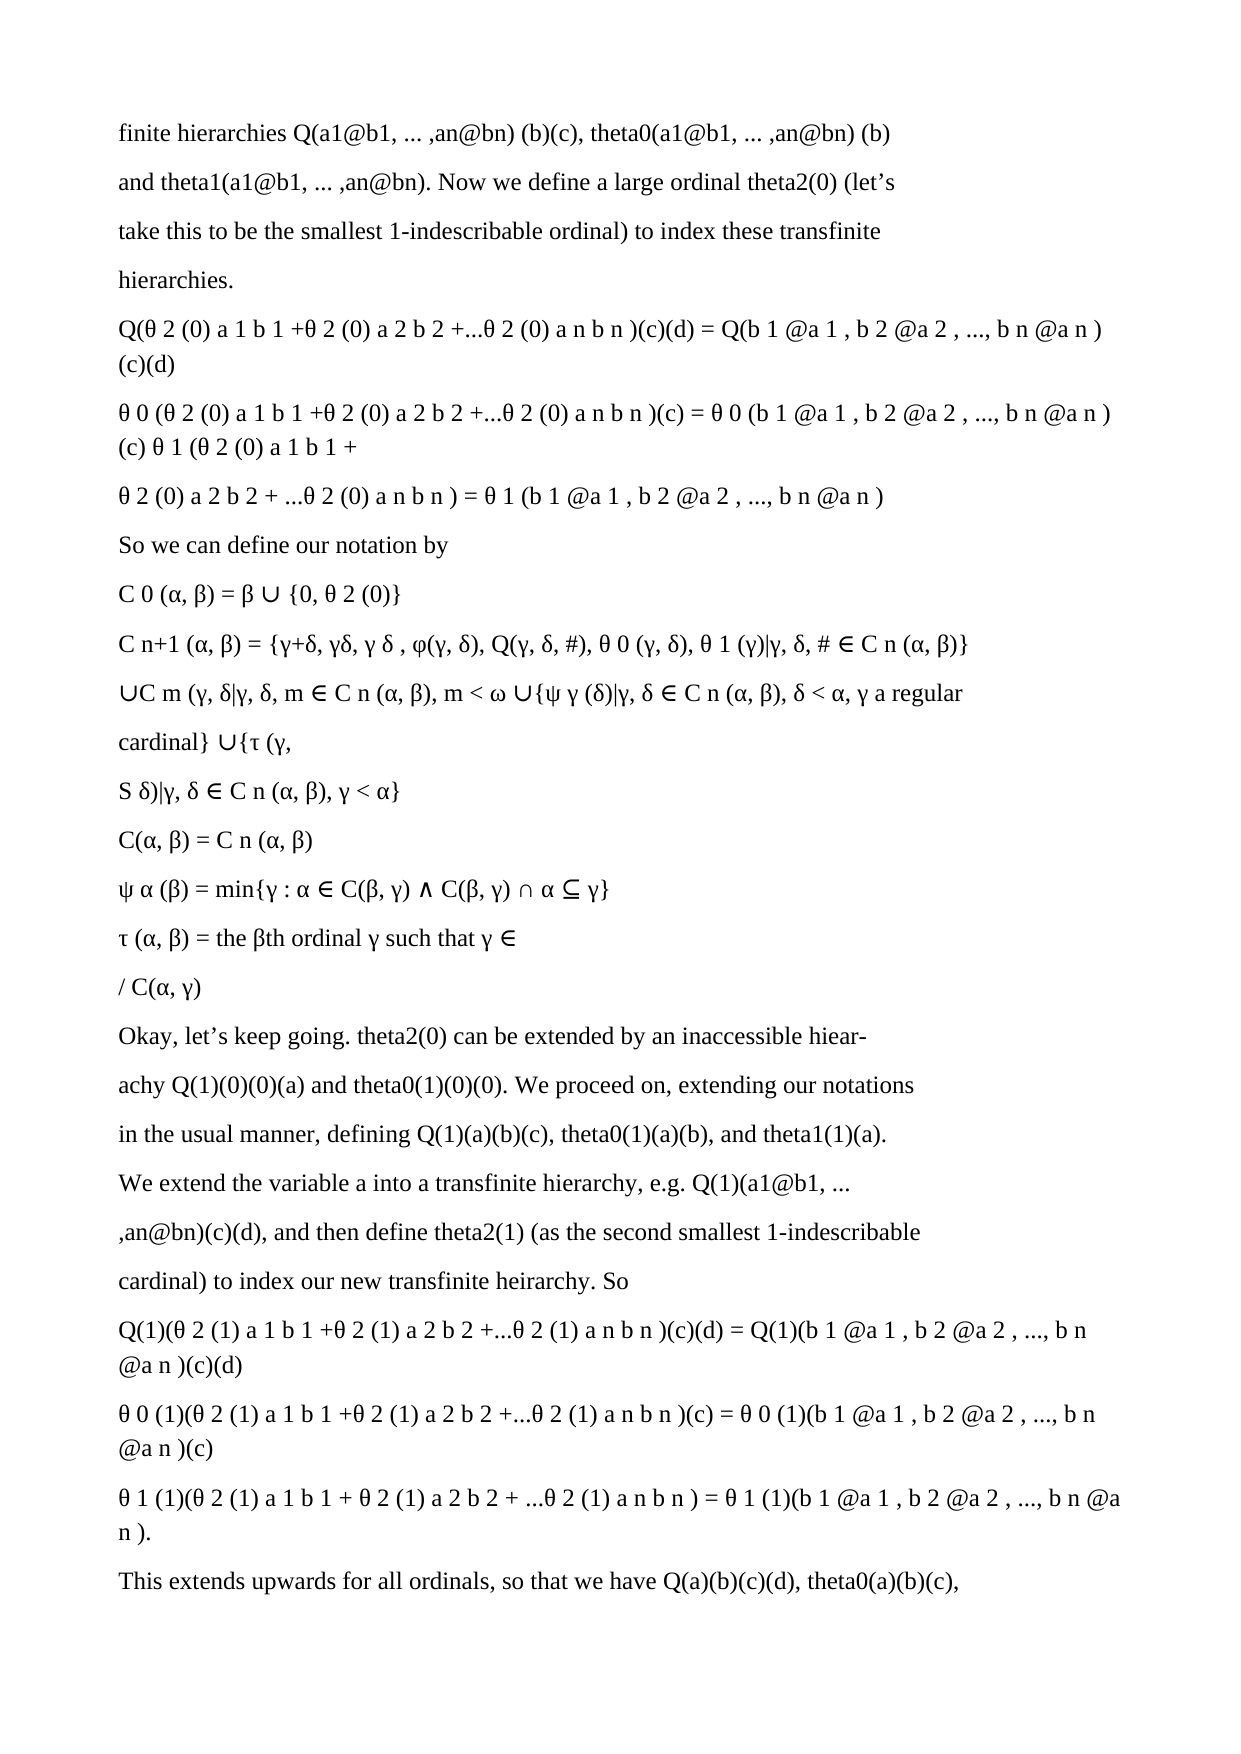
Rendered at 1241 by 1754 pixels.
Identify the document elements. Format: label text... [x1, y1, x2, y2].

text cardinal) to index our new transfinite heirarchy. So [118, 1266, 1122, 1295]
text ∪C m (γ, δ|γ, δ, m ∈ C n (α, β), m < ω ∪{ψ γ (δ)|γ, δ ∈ C n (α, β), δ < α, γ a regular [118, 678, 1122, 706]
text C 0 (α, β) = β ∪ {0, θ 2 (0)} [118, 579, 1122, 608]
text and theta1(a1@b1, ... ,an@bn). Now we define a large ordinal theta2(0) (let’s [118, 167, 1122, 196]
text θ 1 (1)(θ 2 (1) a 1 b 1 + θ 2 (1) a 2 b 2 + ...θ 2 (1) a n b n ) = θ 1 (1)(b 1 @a 1 , b 2 @a 2 , ..., b n @a n ). [118, 1483, 1122, 1546]
text / C(α, γ) [118, 972, 1122, 1001]
text Q(1)(θ 2 (1) a 1 b 1 +θ 2 (1) a 2 b 2 +...θ 2 (1) a n b n )(c)(d) = Q(1)(b 1 @a 1 , b 2 @a 2 , ..., b n @a n )(c)(d) [118, 1316, 1122, 1379]
text hierarchies. [118, 265, 1122, 294]
text θ 0 (1)(θ 2 (1) a 1 b 1 +θ 2 (1) a 2 b 2 +...θ 2 (1) a n b n )(c) = θ 0 (1)(b 1 @a 1 , b 2 @a 2 , ..., b n @a n )(c) [118, 1399, 1122, 1462]
text cardinal} ∪{τ (γ, [118, 727, 1122, 756]
text θ 2 (0) a 2 b 2 + ...θ 2 (0) a n b n ) = θ 1 (b 1 @a 1 , b 2 @a 2 , ..., b n @a n ) [118, 481, 1122, 510]
text ,an@bn)(c)(d), and then define theta2(1) (as the second smallest 1-indescribable [118, 1217, 1122, 1246]
text Q(θ 2 (0) a 1 b 1 +θ 2 (0) a 2 b 2 +...θ 2 (0) a n b n )(c)(d) = Q(b 1 @a 1 , b 2 @a 2 , ..., b n @a n )(c)(d) [118, 314, 1122, 378]
text C n+1 (α, β) = {γ+δ, γδ, γ δ , φ(γ, δ), Q(γ, δ, #), θ 0 (γ, δ), θ 1 (γ)|γ, δ, # ∈ C n (α, β)} [118, 629, 1122, 657]
text This extends upwards for all ordinals, so that we have Q(a)(b)(c)(d), theta0(a)(b)(c), [118, 1566, 1122, 1595]
text τ (α, β) = the βth ordinal γ such that γ ∈ [118, 923, 1122, 952]
text Okay, let’s keep going. theta2(0) can be extended by an inaccessible hiear- [118, 1021, 1122, 1050]
text θ 0 (θ 2 (0) a 1 b 1 +θ 2 (0) a 2 b 2 +...θ 2 (0) a n b n )(c) = θ 0 (b 1 @a 1 , b 2 @a 2 , ..., b n @a n )(c) θ 1 (θ 2 (0) a 1 b 1 + [118, 398, 1122, 461]
text take this to be the smallest 1-indescribable ordinal) to index these transfinite [118, 216, 1122, 245]
text S δ)|γ, δ ∈ C n (α, β), γ < α} [118, 776, 1122, 804]
text achy Q(1)(0)(0)(a) and theta0(1)(0)(0). We proceed on, extending our notations [118, 1070, 1122, 1099]
text So we can define our notation by [118, 531, 1122, 559]
text ψ α (β) = min{γ : α ∈ C(β, γ) ∧ C(β, γ) ∩ α ⊆ γ} [118, 874, 1122, 903]
text in the usual manner, defining Q(1)(a)(b)(c), theta0(1)(a)(b), and theta1(1)(a). [118, 1119, 1122, 1148]
text finite hierarchies Q(a1@b1, ... ,an@bn) (b)(c), theta0(a1@b1, ... ,an@bn) (b) [118, 118, 1122, 147]
text C(α, β) = C n (α, β) [118, 825, 1122, 854]
text We extend the variable a into a transfinite hierarchy, e.g. Q(1)(a1@b1, ... [118, 1168, 1122, 1197]
